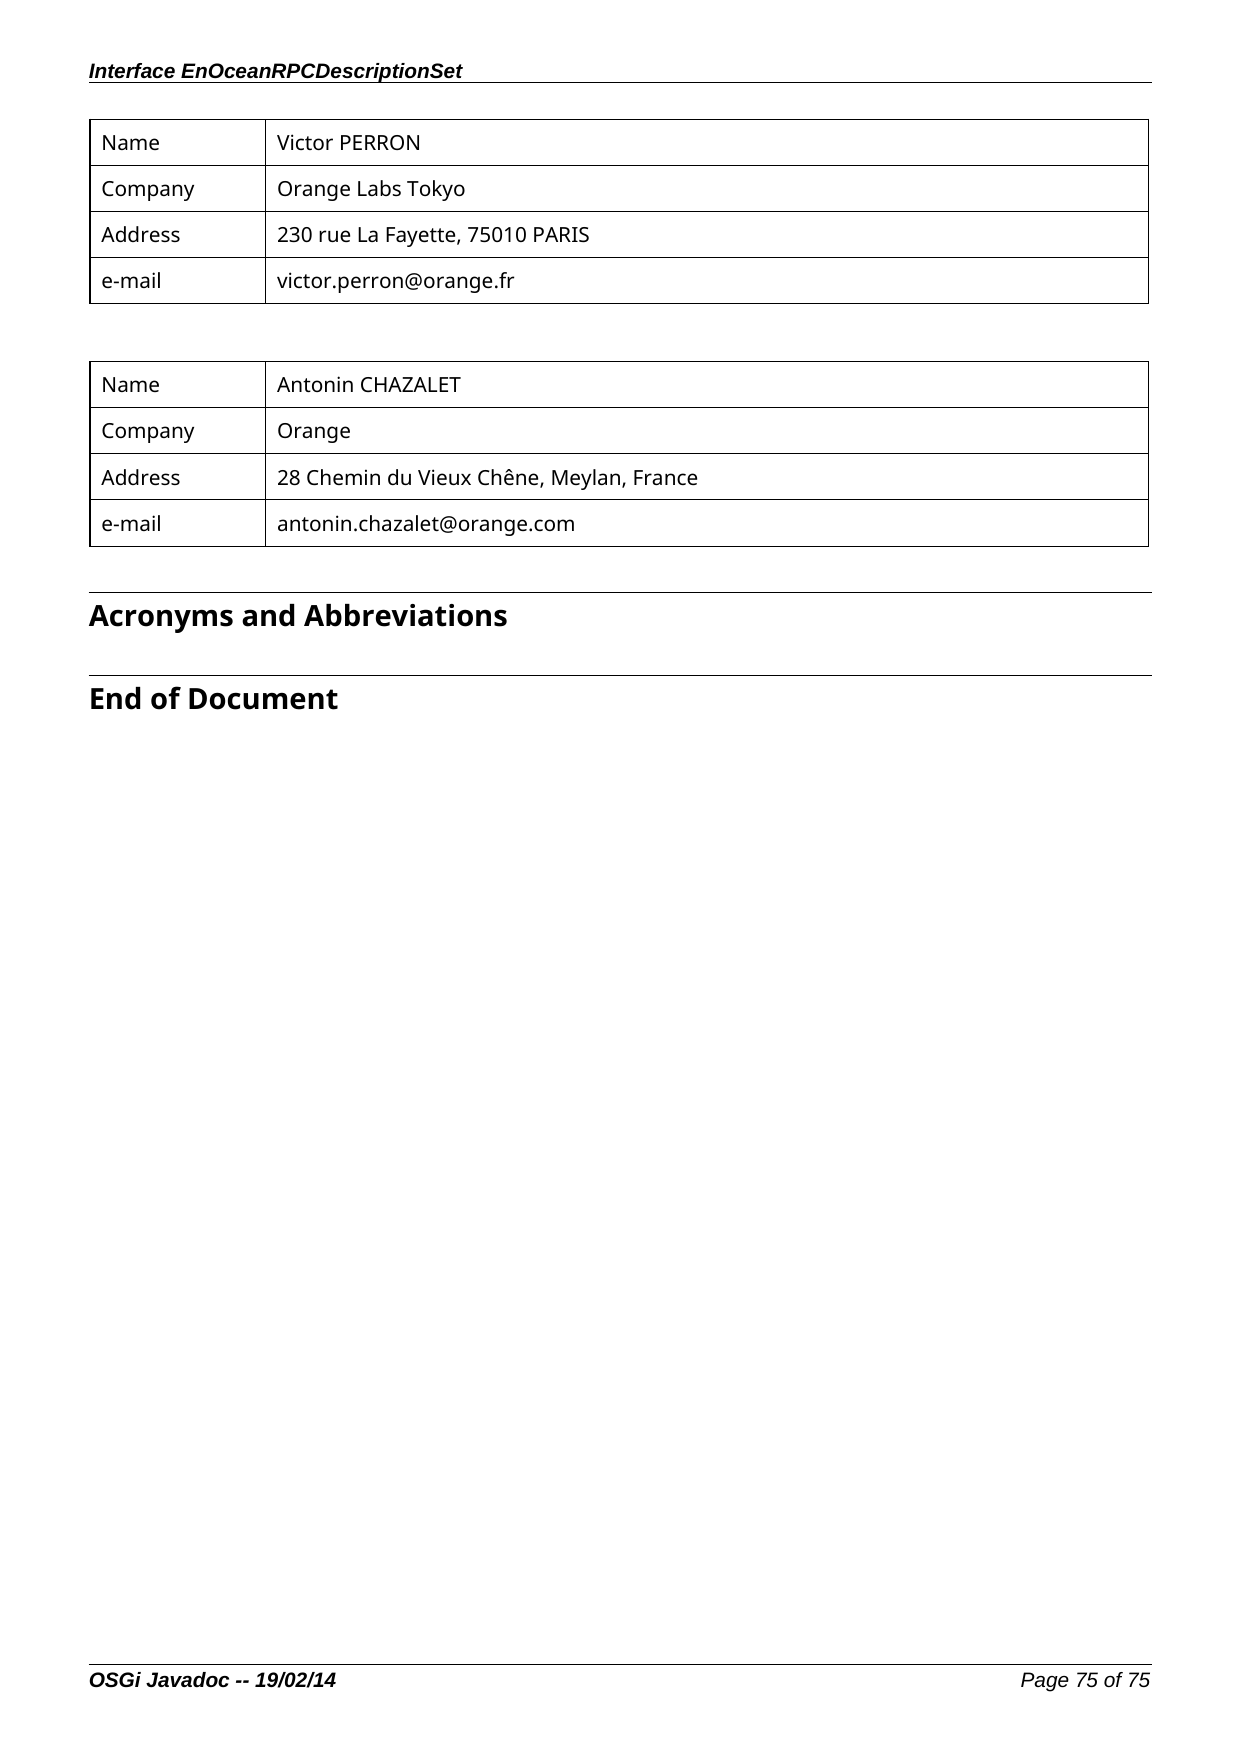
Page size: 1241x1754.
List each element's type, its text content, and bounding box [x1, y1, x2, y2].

table_cell e-mail [91, 500, 265, 546]
table_header Name [91, 362, 265, 407]
table_cell antonin.chazalet@orange.com [266, 500, 1148, 546]
table_cell 230 rue La Fayette, 75010 PARIS [266, 212, 1148, 257]
table_cell 28 Chemin du Vieux Chêne, Meylan, France [266, 454, 1148, 499]
subtitle Acronyms and Abbreviations [88, 593, 1152, 634]
table_cell victor.perron@orange.fr [266, 258, 1148, 303]
table_header Victor PERRON [266, 120, 1148, 164]
table_cell Address [91, 212, 265, 257]
table_cell Orange Labs Tokyo [266, 166, 1148, 211]
table_cell Company [91, 166, 265, 211]
table_header Name [91, 120, 265, 164]
table_cell Company [91, 408, 265, 453]
table_cell Address [91, 454, 265, 499]
table_cell Orange [266, 408, 1148, 453]
subtitle End of Document [88, 676, 1152, 718]
table_header Antonin CHAZALET [266, 362, 1148, 407]
table_cell e-mail [91, 258, 265, 303]
